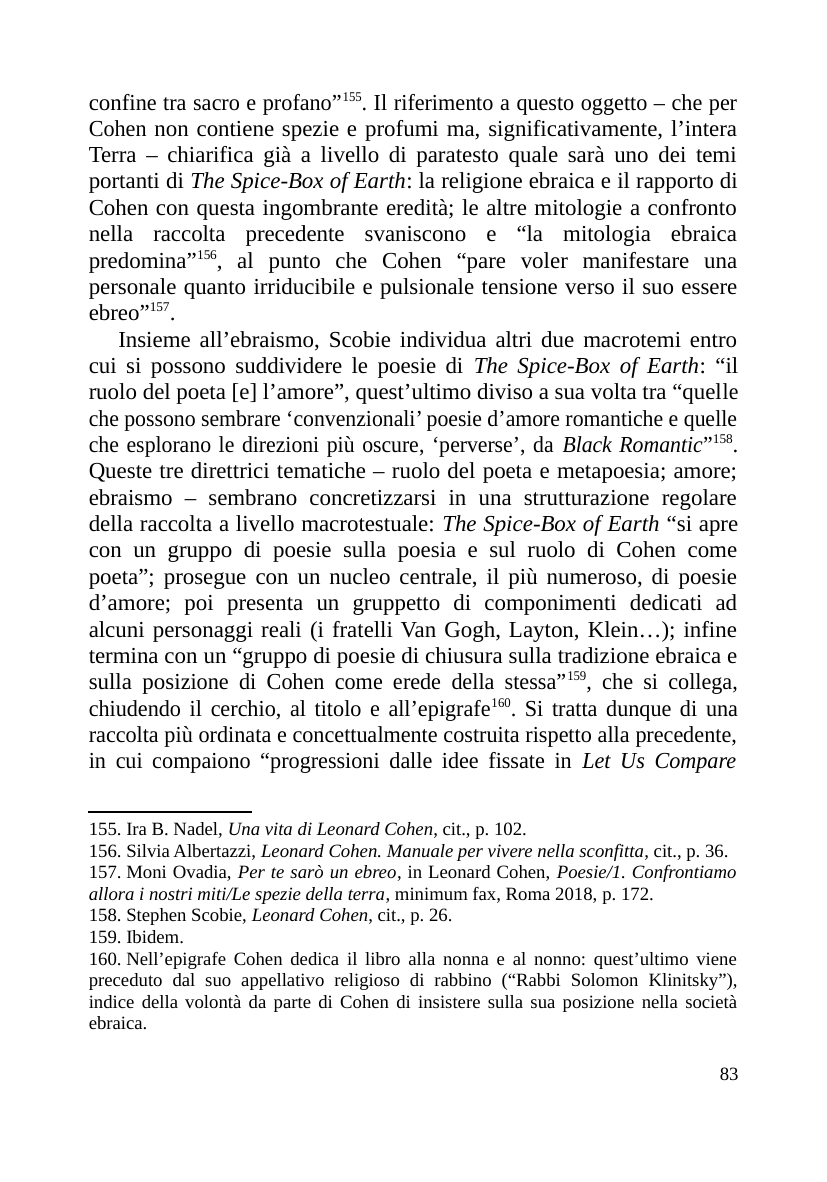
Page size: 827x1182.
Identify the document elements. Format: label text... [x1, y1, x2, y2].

text Ira B. Nadel, Una vita di Leonard Cohen, cit., p. 102. [88, 818, 738, 839]
text Nell’epigrafe Cohen dedica il libro alla nonna e al nonno: quest’ultimo viene preceduto dal suo appellativo religioso di rabbino (“Rabbi Solomon Klinitsky”), indice della volontà da parte di Cohen di insistere sulla sua posizione nella società ebraica. [88, 947, 738, 1034]
text confine tra sacro e profano”. Il riferimento a questo oggetto – che per Cohen non contiene spezie e profumi ma, significativamente, l’intera Terra – chiarifica già a livello di paratesto quale sarà uno dei temi portanti di The Spice-Box of Earth: la religione ebraica e il rapporto di Cohen con questa ingombrante eredità; le altre mitologie a confronto nella raccolta precedente svaniscono e “la mitologia ebraica predomina”, al punto che Cohen “pare voler manifestare una personale quanto irriducibile e pulsionale tensione verso il suo essere ebreo”. [88, 88, 738, 326]
text Moni Ovadia, Per te sarò un ebreo, in Leonard Cohen, Poesie/1. Confrontiamo allora i nostri miti/Le spezie della terra, minimum fax, Roma 2018, p. 172. [88, 861, 738, 904]
text Silvia Albertazzi, Leonard Cohen. Manuale per vivere nella sconfitta, cit., p. 36. [88, 839, 738, 861]
text Ibidem. [88, 926, 738, 947]
text Insieme all’ebraismo, Scobie individua altri due macrotemi entro cui si possono suddividere le poesie di The Spice-Box of Earth: “il ruolo del poeta [e] l’amore”, quest’ultimo diviso a sua volta tra “quelle che possono sembrare ‘convenzionali’ poesie d’amore romantiche e quelle che esplorano le direzioni più oscure, ‘perverse’, da Black Romantic”. Queste tre direttrici tematiche – ruolo del poeta e metapoesia; amore; ebraismo – sembrano concretizzarsi in una strutturazione regolare della raccolta a livello macrotestuale: The Spice-Box of Earth “si apre con un gruppo di poesie sulla poesia e sul ruolo di Cohen come poeta”; prosegue con un nucleo centrale, il più numeroso, di poesie d’amore; poi presenta un gruppetto di componimenti dedicati ad alcuni personaggi reali (i fratelli Van Gogh, Layton, Klein…); infine termina con un “gruppo di poesie di chiusura sulla tradizione ebraica e sulla posizione di Cohen come erede della stessa”, che si collega, chiudendo il cerchio, al titolo e all’epigrafe. Si tratta dunque di una raccolta più ordinata e concettualmente costruita rispetto alla precedente, in cui compaiono “progressioni dalle idee fissate in Let Us Compare [88, 326, 738, 774]
text Stephen Scobie, Leonard Cohen, cit., p. 26. [88, 904, 738, 926]
